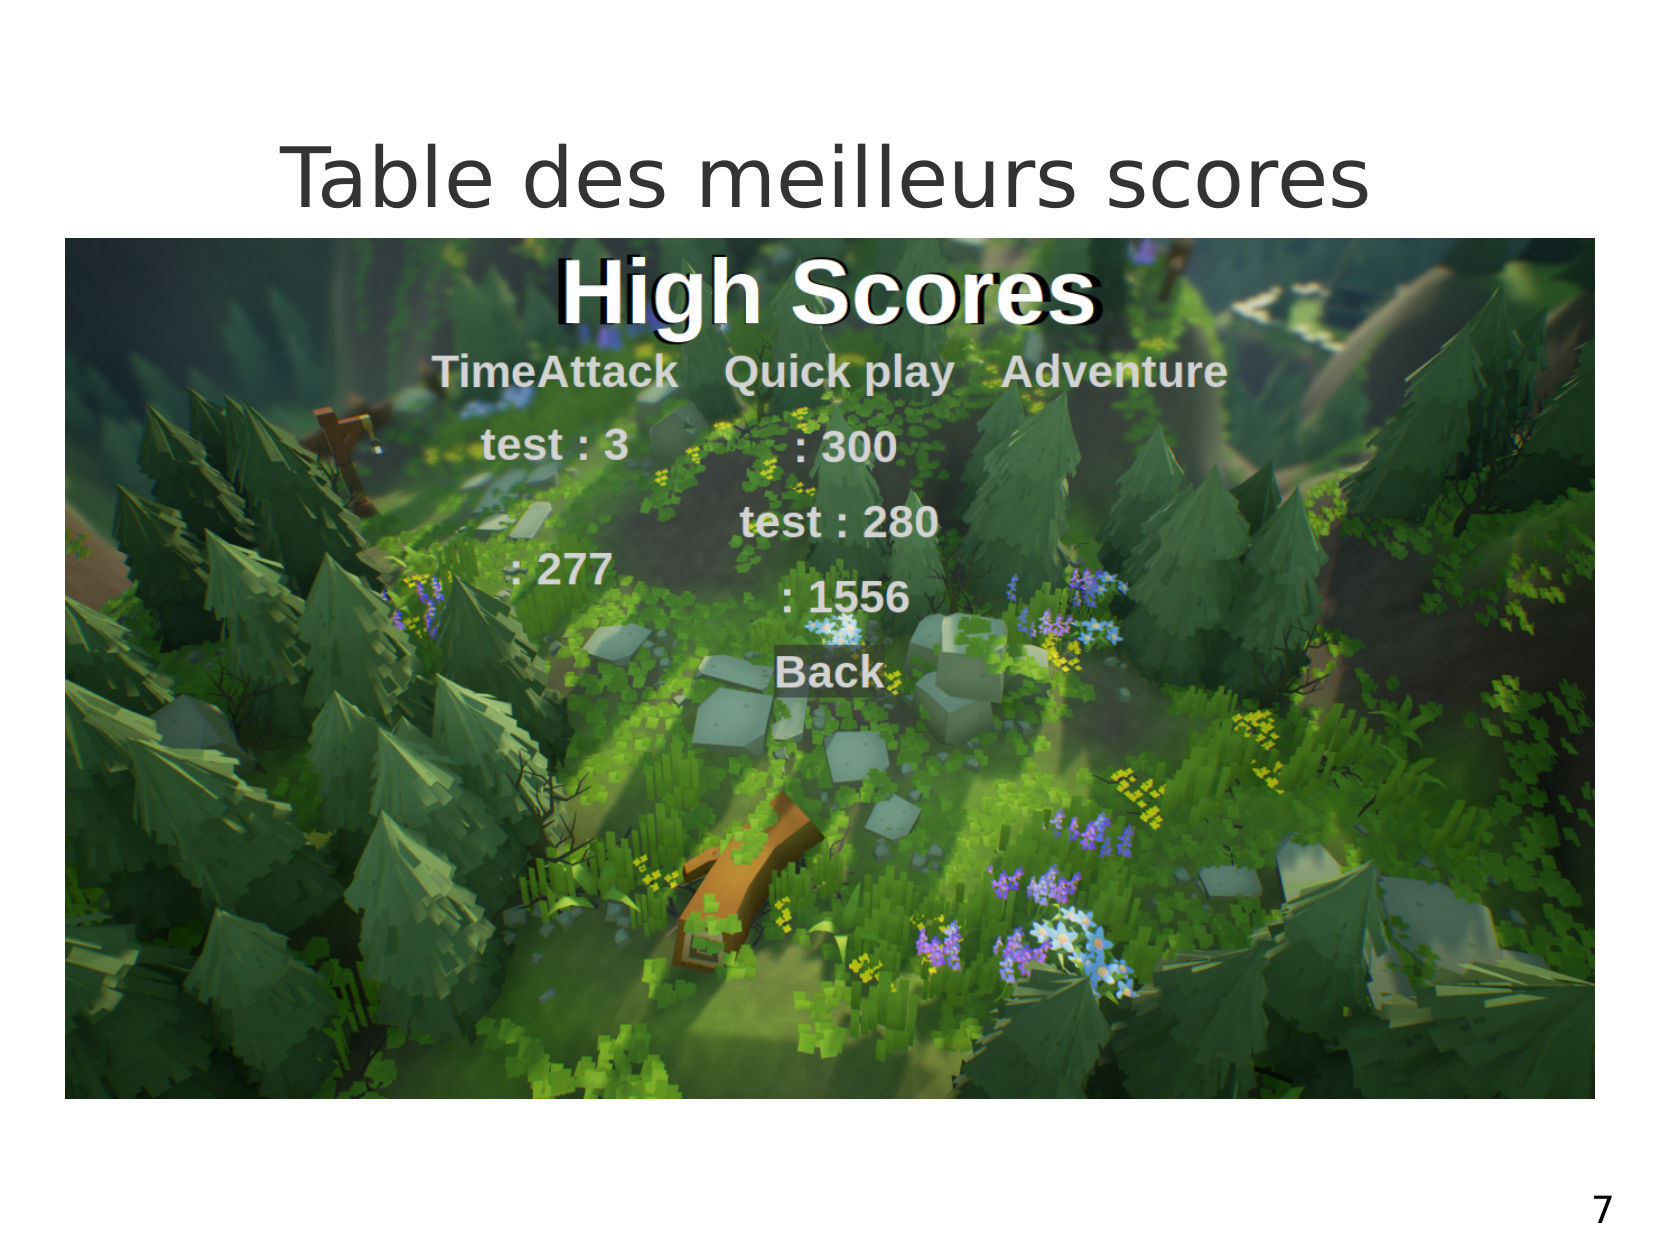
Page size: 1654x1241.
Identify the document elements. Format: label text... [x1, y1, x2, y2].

title Table des meilleurs scores [114, 80, 1539, 238]
text_box 7 [1576, 1181, 1630, 1240]
picture [65, 238, 1595, 1099]
